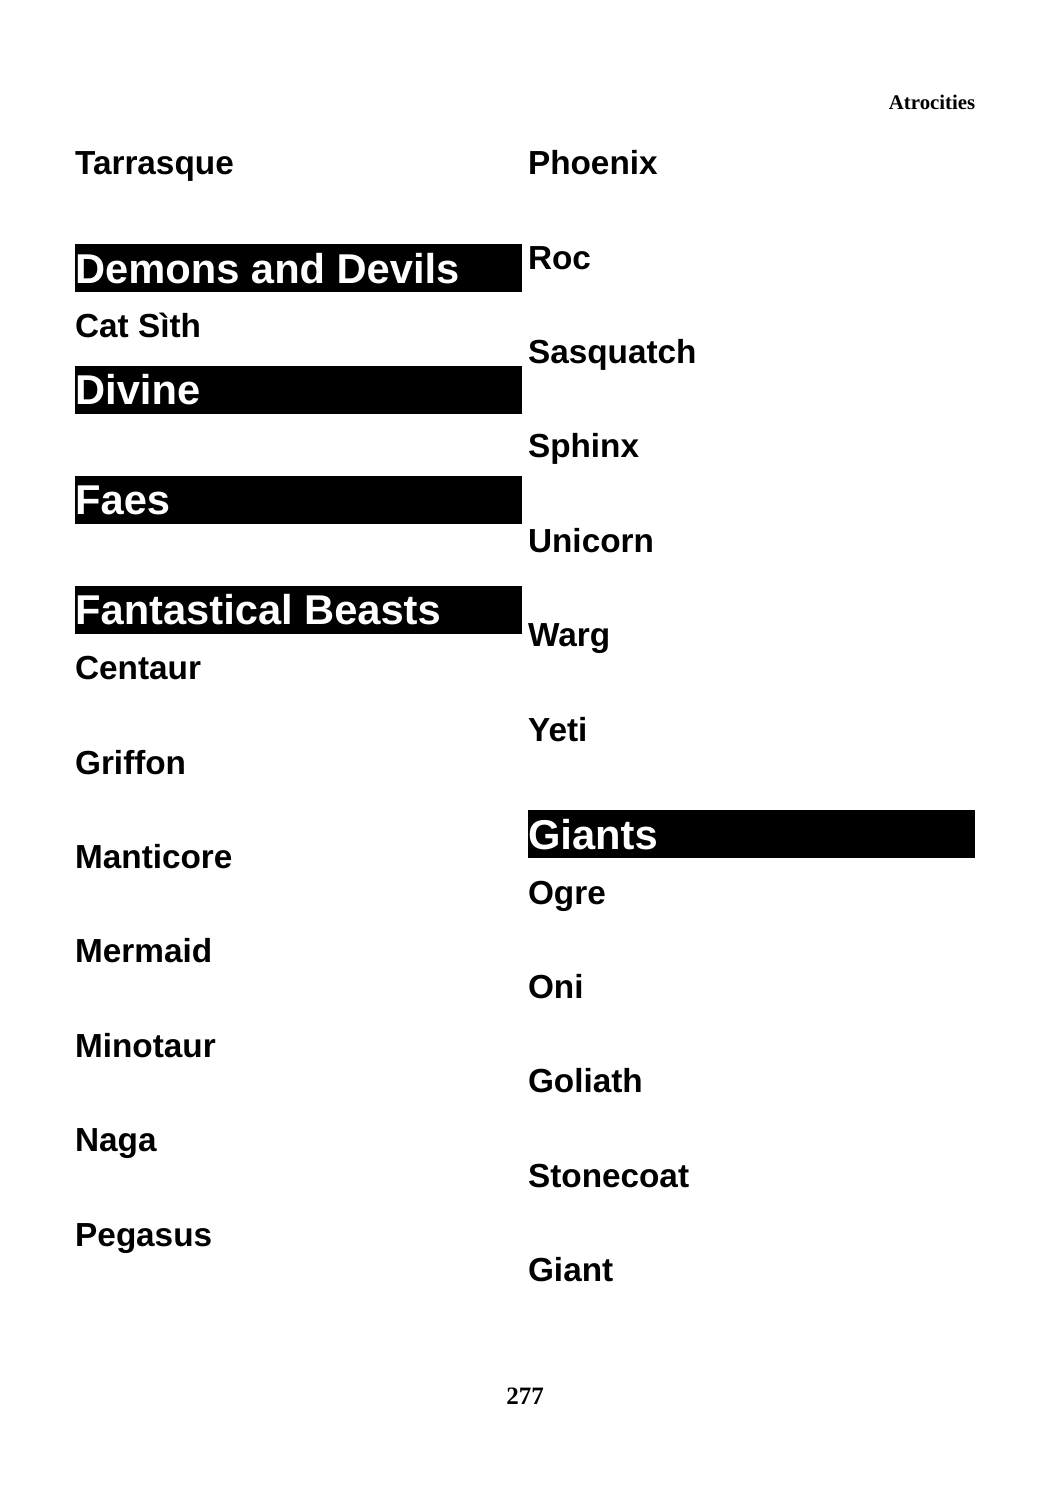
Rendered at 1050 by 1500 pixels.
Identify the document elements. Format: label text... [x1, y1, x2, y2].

subtitle Pegasus [75, 1215, 522, 1253]
subtitle Warg [528, 615, 975, 654]
subtitle Naga [75, 1120, 522, 1159]
subtitle Giants [528, 810, 975, 858]
subtitle Roc [528, 238, 975, 276]
subtitle Sasquatch [528, 332, 975, 371]
subtitle Unicorn [528, 521, 975, 559]
subtitle Cat Sìth [75, 306, 522, 345]
subtitle Yeti [528, 709, 975, 748]
subtitle Centaur [75, 648, 522, 687]
subtitle Faes [75, 476, 522, 524]
subtitle Divine [75, 366, 522, 414]
subtitle Goliath [528, 1061, 975, 1100]
subtitle Demons and Devils [75, 244, 522, 292]
subtitle Manticore [75, 837, 522, 876]
subtitle Minotaur [75, 1026, 522, 1064]
subtitle Oni [528, 967, 975, 1006]
subtitle Griffon [75, 743, 522, 781]
subtitle Tarrasque [75, 143, 522, 182]
subtitle Giant [528, 1250, 975, 1289]
subtitle Sphinx [528, 426, 975, 465]
subtitle Fantastical Beasts [75, 586, 522, 634]
subtitle Phoenix [528, 143, 975, 182]
subtitle Stonecoat [528, 1156, 975, 1194]
subtitle Mermaid [75, 932, 522, 970]
subtitle Ogre [528, 873, 975, 911]
